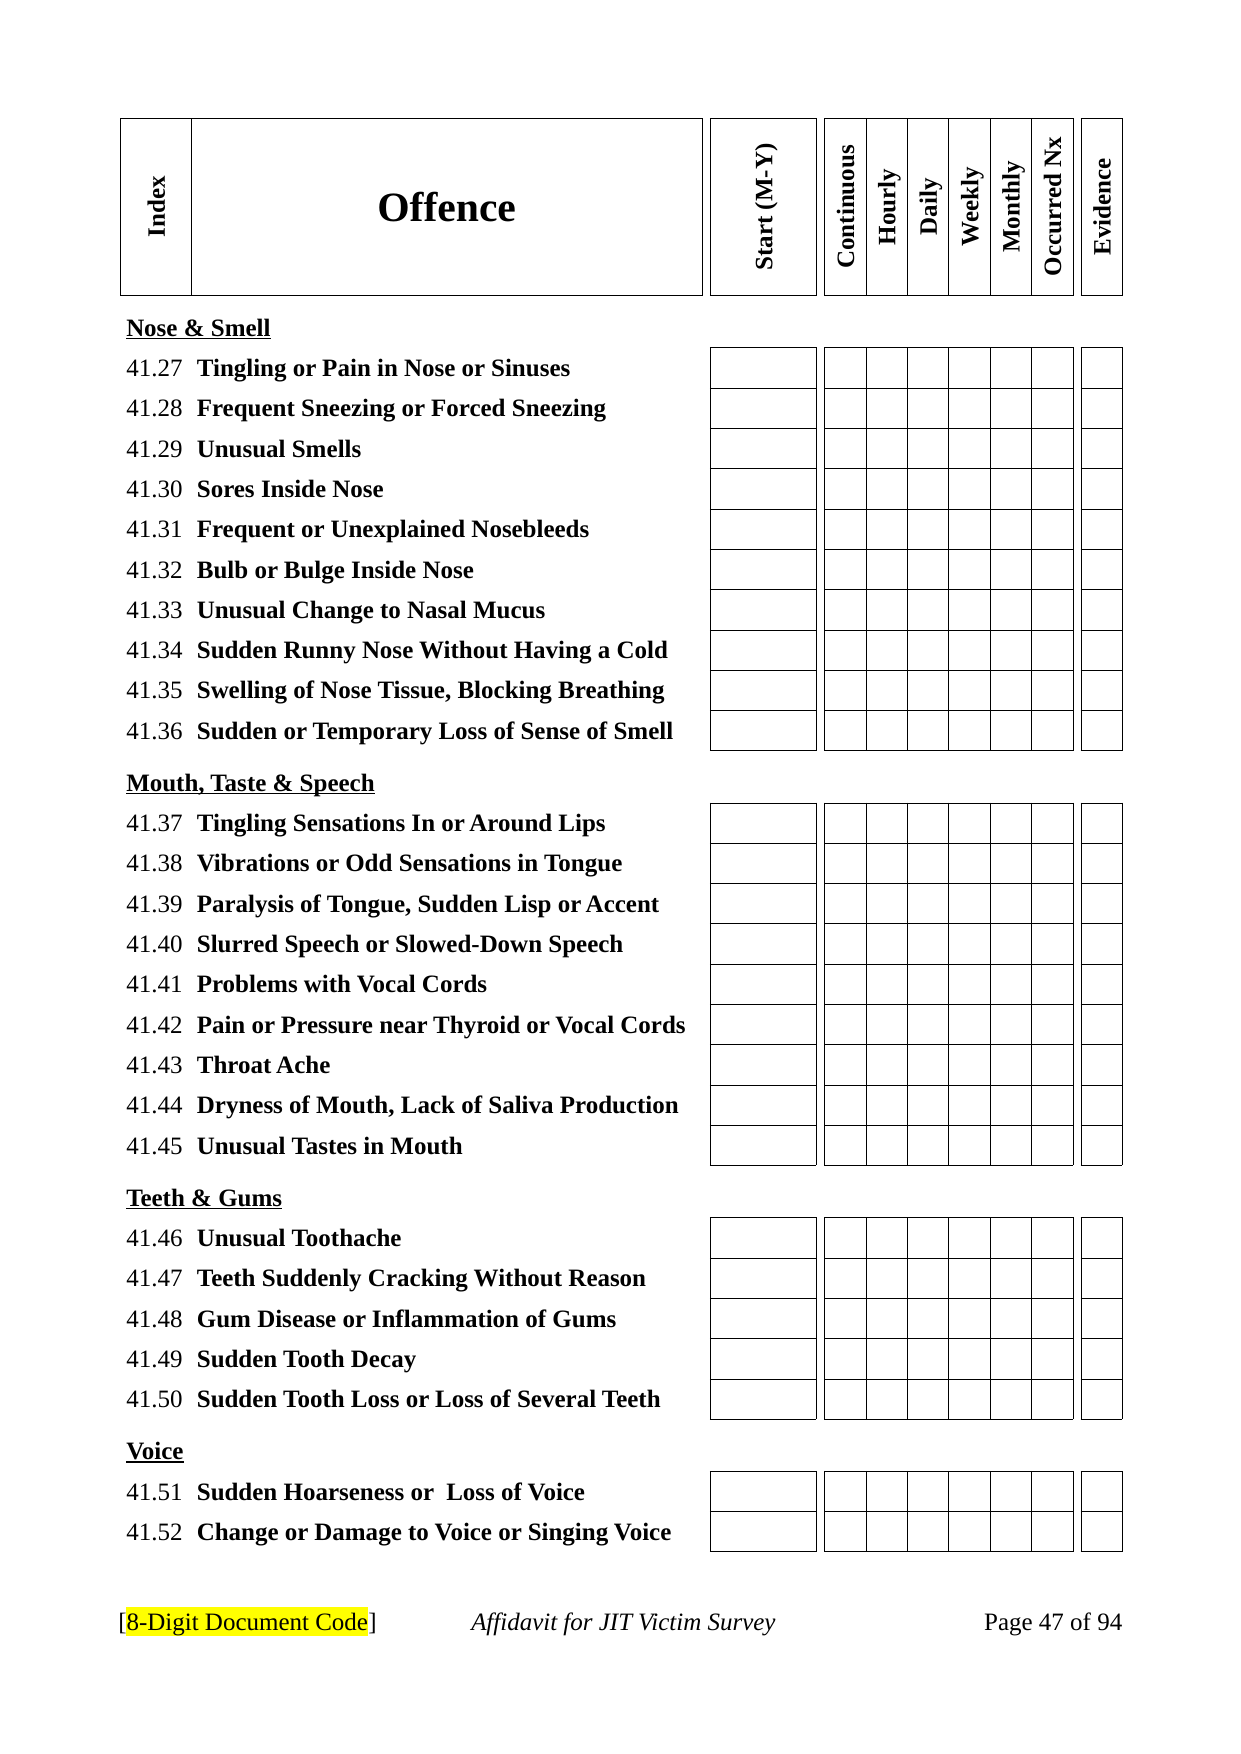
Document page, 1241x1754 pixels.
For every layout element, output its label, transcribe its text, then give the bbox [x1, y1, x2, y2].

table_cell 41.51 [120, 1471, 191, 1511]
table_cell [867, 550, 907, 589]
table_cell [949, 1086, 990, 1125]
table_cell [867, 1512, 907, 1551]
table_cell [825, 804, 866, 843]
table_header [1074, 118, 1081, 295]
table_cell [991, 1299, 1031, 1338]
table_cell 41.43 [120, 1044, 191, 1084]
table_cell [867, 965, 907, 1004]
table_cell [991, 1512, 1031, 1551]
table_cell [817, 549, 824, 589]
table_cell [702, 1338, 710, 1378]
table_cell [1074, 1471, 1081, 1511]
table_cell Gum Disease or Inflammation of Gums [191, 1298, 702, 1338]
table_header Occurred Nx [1032, 119, 1073, 295]
table_cell [908, 924, 948, 964]
table_cell [1074, 710, 1081, 750]
table_cell [1032, 1339, 1073, 1378]
table_cell [1032, 348, 1073, 388]
table_cell [817, 670, 824, 710]
table_cell 41.28 [120, 388, 191, 428]
table_cell [711, 1045, 816, 1084]
table_cell [825, 1512, 866, 1551]
table_cell [1032, 1299, 1073, 1338]
table_cell [702, 803, 710, 843]
table_cell [711, 1126, 816, 1165]
table_cell [817, 1379, 824, 1419]
table_cell Throat Ache [191, 1044, 702, 1084]
table_cell Slurred Speech or Slowed-Down Speech [191, 923, 702, 964]
table_cell 41.48 [120, 1298, 191, 1338]
table_cell [991, 348, 1031, 388]
table_cell [991, 389, 1031, 428]
table_cell [991, 1259, 1031, 1298]
table_cell Teeth Suddenly Cracking Without Reason [191, 1258, 702, 1298]
table_cell [702, 388, 710, 428]
table_cell [711, 1299, 816, 1338]
table_cell Unusual Tastes in Mouth [191, 1125, 702, 1165]
table_cell [908, 1045, 948, 1084]
table_cell Sores Inside Nose [191, 468, 702, 508]
table_cell [702, 670, 710, 710]
table_cell [825, 590, 866, 629]
table_cell [991, 550, 1031, 589]
table_cell [867, 1472, 907, 1511]
table_cell [1082, 1299, 1122, 1338]
table_cell [817, 1511, 824, 1551]
table_cell [1032, 671, 1073, 710]
table_cell [711, 348, 816, 388]
table_cell [1074, 388, 1081, 428]
table_header [817, 118, 824, 295]
table_cell [817, 883, 824, 923]
table_cell [817, 710, 824, 750]
table_cell 41.29 [120, 428, 191, 468]
table_cell [867, 844, 907, 883]
table_cell [711, 965, 816, 1004]
table_cell [702, 1004, 710, 1044]
table_cell [908, 469, 948, 508]
table_cell [1074, 843, 1081, 883]
table_cell 41.47 [120, 1258, 191, 1298]
table_cell [702, 549, 710, 589]
table_header Continuous [825, 119, 866, 295]
table_cell Teeth & Gums [120, 1177, 1122, 1217]
table_cell [1082, 590, 1122, 629]
table_cell 41.50 [120, 1379, 191, 1419]
table_cell [825, 924, 866, 964]
table_cell [949, 1339, 990, 1378]
table_cell [949, 844, 990, 883]
table_cell [867, 924, 907, 964]
table_cell [120, 750, 1122, 762]
table_cell 41.32 [120, 549, 191, 589]
table_cell [817, 347, 824, 388]
table_cell [949, 1380, 990, 1419]
table_cell [817, 428, 824, 468]
table_cell [817, 509, 824, 549]
table_cell Sudden Tooth Loss or Loss of Several Teeth [191, 1379, 702, 1419]
table_cell [711, 550, 816, 589]
table_header [703, 118, 710, 295]
table_cell [711, 884, 816, 923]
table_cell [1082, 671, 1122, 710]
table_cell [1074, 509, 1081, 549]
table_cell [908, 429, 948, 468]
table_cell [817, 1085, 824, 1125]
table_cell [867, 469, 907, 508]
table_cell Sudden Runny Nose Without Having a Cold [191, 630, 702, 670]
table_cell [1082, 469, 1122, 508]
table_cell [825, 1339, 866, 1378]
table_cell [825, 844, 866, 883]
table_cell [702, 347, 710, 388]
table_cell [1074, 803, 1081, 843]
table_cell Nose & Smell [120, 307, 1122, 347]
table_cell [949, 1218, 990, 1257]
table_cell [817, 1125, 824, 1165]
table_cell 41.30 [120, 468, 191, 508]
table_cell [817, 1471, 824, 1511]
table_cell 41.31 [120, 509, 191, 549]
table_cell [1032, 1259, 1073, 1298]
table_cell [711, 1259, 816, 1298]
table_cell [908, 671, 948, 710]
table_cell [949, 924, 990, 964]
table_cell Sudden or Temporary Loss of Sense of Smell [191, 710, 702, 750]
table_cell [711, 1339, 816, 1378]
table_cell [991, 671, 1031, 710]
table_cell [867, 631, 907, 670]
table_cell [1082, 804, 1122, 843]
table_cell [908, 510, 948, 549]
table_cell [908, 844, 948, 883]
table_cell [867, 1086, 907, 1125]
table_cell [1082, 1045, 1122, 1084]
table_cell [867, 1299, 907, 1338]
table_cell [867, 1005, 907, 1044]
table_cell [702, 1258, 710, 1298]
table_cell [908, 1218, 948, 1257]
table_cell 41.34 [120, 630, 191, 670]
table_cell [702, 1511, 710, 1551]
table_cell [991, 1045, 1031, 1084]
table_cell [949, 469, 990, 508]
table_cell [702, 1471, 710, 1511]
table_cell [1082, 550, 1122, 589]
table_cell Frequent or Unexplained Nosebleeds [191, 509, 702, 549]
table_cell [949, 884, 990, 923]
table_cell [908, 711, 948, 750]
table_cell [1074, 428, 1081, 468]
table_cell [825, 965, 866, 1004]
table_cell Sudden Hoarseness or Loss of Voice [191, 1471, 702, 1511]
table_cell Frequent Sneezing or Forced Sneezing [191, 388, 702, 428]
table_cell [817, 589, 824, 629]
table_header Hourly [867, 119, 907, 295]
table_cell [1082, 1086, 1122, 1125]
table_cell [1032, 1512, 1073, 1551]
table_cell [702, 1379, 710, 1419]
table_cell [1082, 711, 1122, 750]
table_cell Tingling or Pain in Nose or Sinuses [191, 347, 702, 388]
table_cell [711, 429, 816, 468]
table_cell [702, 1125, 710, 1165]
table_cell [991, 844, 1031, 883]
table_cell [702, 630, 710, 670]
table_cell [908, 1472, 948, 1511]
table_cell [817, 1298, 824, 1338]
table_cell [1032, 1218, 1073, 1257]
table_cell [949, 550, 990, 589]
table_cell [702, 428, 710, 468]
table_cell [1074, 630, 1081, 670]
table_cell [702, 923, 710, 964]
table_cell 41.39 [120, 883, 191, 923]
table_cell [1032, 469, 1073, 508]
table_cell 41.38 [120, 843, 191, 883]
table_cell [908, 1086, 948, 1125]
table_cell [991, 1126, 1031, 1165]
table_cell [908, 965, 948, 1004]
table_cell [825, 1126, 866, 1165]
table_cell 41.27 [120, 347, 191, 388]
table_cell [867, 348, 907, 388]
table_cell [711, 924, 816, 964]
table_cell [867, 510, 907, 549]
table_cell [908, 804, 948, 843]
table_cell Paralysis of Tongue, Sudden Lisp or Accent [191, 883, 702, 923]
table_cell [867, 429, 907, 468]
table_cell [825, 469, 866, 508]
table_cell [702, 964, 710, 1004]
table_cell [711, 1218, 816, 1257]
table_cell [908, 550, 948, 589]
table_cell [991, 1380, 1031, 1419]
table_cell [817, 1217, 824, 1257]
table_cell [702, 1044, 710, 1084]
table_cell [120, 295, 1122, 307]
table_cell [711, 1380, 816, 1419]
table_cell [1082, 924, 1122, 964]
table_cell [711, 671, 816, 710]
table_cell [908, 1512, 948, 1551]
table_cell [825, 510, 866, 549]
table_cell [1032, 1086, 1073, 1125]
table_cell [1032, 884, 1073, 923]
table_cell [949, 1299, 990, 1338]
table_cell [949, 510, 990, 549]
table_cell [825, 1472, 866, 1511]
table_cell [1074, 1085, 1081, 1125]
table_cell [817, 803, 824, 843]
table_cell [1074, 1258, 1081, 1298]
table_cell 41.42 [120, 1004, 191, 1044]
table_cell [1082, 965, 1122, 1004]
table_header Index [121, 119, 191, 295]
table_cell [1032, 804, 1073, 843]
table_cell Bulb or Bulge Inside Nose [191, 549, 702, 589]
table_cell [908, 1005, 948, 1044]
table_cell 41.40 [120, 923, 191, 964]
table_cell 41.52 [120, 1511, 191, 1551]
table_cell Unusual Change to Nasal Mucus [191, 589, 702, 629]
table_cell [1032, 924, 1073, 964]
table_cell [908, 884, 948, 923]
table_cell [817, 1004, 824, 1044]
table_cell [1032, 510, 1073, 549]
table_cell [1032, 965, 1073, 1004]
table_cell [825, 1259, 866, 1298]
table_cell [1074, 923, 1081, 964]
table_cell Voice [120, 1431, 1122, 1471]
table_cell [949, 804, 990, 843]
table_cell [867, 1380, 907, 1419]
table_cell [908, 1126, 948, 1165]
table_cell [702, 1217, 710, 1257]
table_cell [1082, 1259, 1122, 1298]
table_cell Unusual Smells [191, 428, 702, 468]
table_cell Sudden Tooth Decay [191, 1338, 702, 1378]
table_cell [1032, 1472, 1073, 1511]
table_cell [1074, 1511, 1081, 1551]
table_cell [991, 711, 1031, 750]
table_cell [711, 1472, 816, 1511]
table_cell [817, 468, 824, 508]
table_cell [949, 671, 990, 710]
table_cell [817, 1044, 824, 1084]
table_cell [949, 1472, 990, 1511]
table_cell [825, 1218, 866, 1257]
table_cell [711, 590, 816, 629]
table_cell [825, 671, 866, 710]
table_cell [867, 1259, 907, 1298]
table_cell [702, 1085, 710, 1125]
table_cell [1082, 1005, 1122, 1044]
table_cell [1074, 883, 1081, 923]
table_cell [825, 1299, 866, 1338]
table_cell [867, 1218, 907, 1257]
table_cell [1082, 884, 1122, 923]
table_cell 41.36 [120, 710, 191, 750]
table_cell [1032, 550, 1073, 589]
table_cell [1032, 1126, 1073, 1165]
table_cell [991, 469, 1031, 508]
table_cell [1074, 1338, 1081, 1378]
table_cell [1082, 631, 1122, 670]
table_cell [711, 844, 816, 883]
table_cell [817, 964, 824, 1004]
table_cell [908, 1339, 948, 1378]
table_cell 41.37 [120, 803, 191, 843]
table_cell [825, 1380, 866, 1419]
table_cell [991, 1472, 1031, 1511]
table_cell [711, 631, 816, 670]
table_cell [825, 389, 866, 428]
table_cell [1032, 429, 1073, 468]
table_cell [949, 389, 990, 428]
table_cell [949, 1005, 990, 1044]
table_cell [120, 1165, 1122, 1177]
table_cell [825, 1086, 866, 1125]
table_cell [1074, 1004, 1081, 1044]
table_cell [702, 468, 710, 508]
table_cell [1074, 589, 1081, 629]
table_cell [949, 348, 990, 388]
table_cell Swelling of Nose Tissue, Blocking Breathing [191, 670, 702, 710]
table_cell [702, 883, 710, 923]
table_cell [867, 590, 907, 629]
table_cell [867, 884, 907, 923]
table_cell [1082, 429, 1122, 468]
table_cell 41.33 [120, 589, 191, 629]
table_cell [991, 884, 1031, 923]
table_cell [949, 631, 990, 670]
table_cell Vibrations or Odd Sensations in Tongue [191, 843, 702, 883]
table_cell [702, 710, 710, 750]
table_cell [867, 711, 907, 750]
table_cell [825, 711, 866, 750]
table_cell [817, 1338, 824, 1378]
table_cell [908, 389, 948, 428]
table_cell [1082, 1512, 1122, 1551]
table_cell [825, 884, 866, 923]
table_cell [1032, 631, 1073, 670]
table_cell 41.44 [120, 1085, 191, 1125]
table_cell [908, 1380, 948, 1419]
table_cell [1082, 348, 1122, 388]
table_cell [1032, 590, 1073, 629]
table_cell [991, 1218, 1031, 1257]
table_cell 41.45 [120, 1125, 191, 1165]
table_cell [1074, 347, 1081, 388]
table_cell [991, 590, 1031, 629]
table_cell [991, 631, 1031, 670]
table_cell [867, 671, 907, 710]
table_cell [908, 590, 948, 629]
table_cell [1082, 389, 1122, 428]
table_cell [908, 1259, 948, 1298]
table_cell [1082, 844, 1122, 883]
table_cell [1082, 510, 1122, 549]
table_cell [1082, 1218, 1122, 1257]
table_cell [949, 965, 990, 1004]
table_cell [1074, 670, 1081, 710]
table_cell [1032, 1005, 1073, 1044]
table_header Monthly [991, 119, 1031, 295]
table_cell [1074, 468, 1081, 508]
table_cell [817, 843, 824, 883]
table_cell [825, 429, 866, 468]
table_cell Tingling Sensations In or Around Lips [191, 803, 702, 843]
table_cell [991, 924, 1031, 964]
table_cell [949, 1512, 990, 1551]
table_cell [711, 510, 816, 549]
table_cell [1082, 1380, 1122, 1419]
table_cell [1082, 1126, 1122, 1165]
table_cell [867, 1045, 907, 1084]
table_cell [991, 510, 1031, 549]
table_cell [1074, 549, 1081, 589]
table_cell [711, 711, 816, 750]
table_cell 41.46 [120, 1217, 191, 1257]
table_cell Change or Damage to Voice or Singing Voice [191, 1511, 702, 1551]
table_cell [1082, 1472, 1122, 1511]
table_cell [711, 1005, 816, 1044]
table_cell [949, 1259, 990, 1298]
table_cell [817, 923, 824, 964]
table_cell [1074, 1298, 1081, 1338]
table_cell [867, 1126, 907, 1165]
table_cell [825, 1005, 866, 1044]
table_cell [702, 843, 710, 883]
table_cell [1074, 964, 1081, 1004]
table_cell [1074, 1217, 1081, 1257]
table_cell Mouth, Taste & Speech [120, 762, 1122, 802]
table_cell [702, 509, 710, 549]
table_cell [825, 631, 866, 670]
table_cell [949, 711, 990, 750]
table_cell [711, 389, 816, 428]
table_cell [825, 1045, 866, 1084]
table_cell [711, 469, 816, 508]
table_cell [908, 1299, 948, 1338]
table_cell [949, 1126, 990, 1165]
table_cell [1074, 1379, 1081, 1419]
table_cell 41.49 [120, 1338, 191, 1378]
table_cell [991, 804, 1031, 843]
table_header Start (M-Y) [711, 119, 816, 295]
table_header Offence [192, 119, 702, 295]
table_cell [991, 1005, 1031, 1044]
table_cell [1032, 1045, 1073, 1084]
table_cell [908, 348, 948, 388]
table_cell [825, 348, 866, 388]
table_cell [1074, 1044, 1081, 1084]
table_cell [949, 429, 990, 468]
table_cell Problems with Vocal Cords [191, 964, 702, 1004]
table_cell [702, 1298, 710, 1338]
table_cell [1032, 844, 1073, 883]
table_header Weekly [949, 119, 990, 295]
table_header Evidence [1082, 119, 1122, 295]
table_cell Pain or Pressure near Thyroid or Vocal Cords [191, 1004, 702, 1044]
table_cell [1074, 1125, 1081, 1165]
table_cell Dryness of Mouth, Lack of Saliva Production [191, 1085, 702, 1125]
table_cell [1082, 1339, 1122, 1378]
table_cell [991, 1339, 1031, 1378]
table_cell [1032, 1380, 1073, 1419]
table_header Daily [908, 119, 948, 295]
table_cell [949, 590, 990, 629]
table_cell 41.41 [120, 964, 191, 1004]
table_cell [702, 589, 710, 629]
table_cell [1032, 389, 1073, 428]
table_cell [120, 1419, 1122, 1431]
table_cell [867, 389, 907, 428]
table_cell Unusual Toothache [191, 1217, 702, 1257]
table_cell [711, 804, 816, 843]
table_cell [991, 1086, 1031, 1125]
table_cell [817, 388, 824, 428]
table_cell [908, 631, 948, 670]
table_cell [991, 429, 1031, 468]
table_cell [991, 965, 1031, 1004]
table_cell [949, 1045, 990, 1084]
table_cell [867, 1339, 907, 1378]
table_cell 41.35 [120, 670, 191, 710]
table_cell [711, 1086, 816, 1125]
table_cell [817, 1258, 824, 1298]
table_cell [825, 550, 866, 589]
table_cell [867, 804, 907, 843]
table_cell [817, 630, 824, 670]
table_cell [711, 1512, 816, 1551]
table_cell [1032, 711, 1073, 750]
